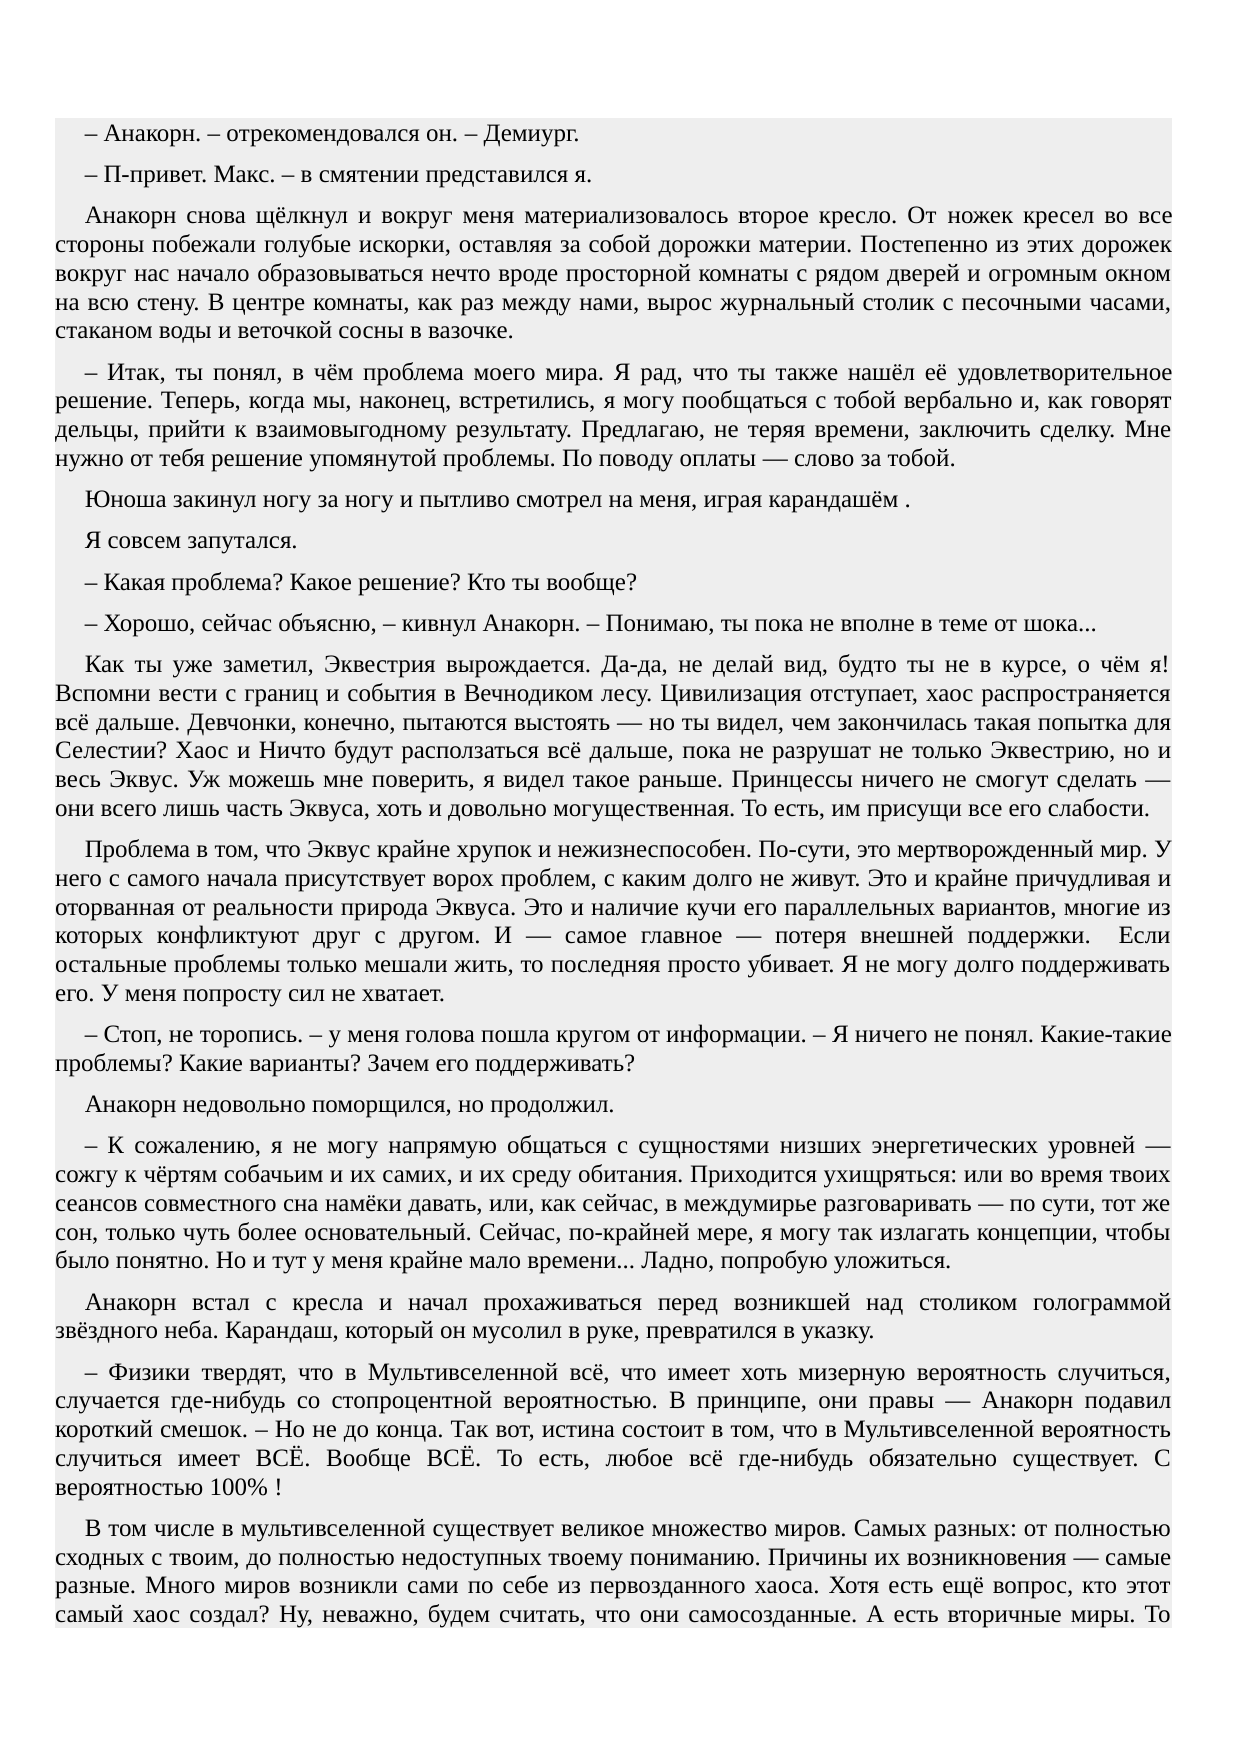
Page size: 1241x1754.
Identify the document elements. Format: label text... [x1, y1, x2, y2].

text Проблема в том, что Эквус крайне хрупок и нежизнеспособен. По-сути, это мертворожденный мир. У него с самого начала присутствует ворох проблем, с каким долго не живут. Это и крайне причудливая и оторванная от реальности природа Эквуса. Это и наличие кучи его параллельных вариантов, многие из которых конфликтуют друг с другом. И — самое главное — потеря внешней поддержки. Если остальные проблемы только мешали жить, то последняя просто убивает. Я не могу долго поддерживать его. У меня попросту сил не хватает. [55, 834, 1172, 1007]
text – Итак, ты понял, в чём проблема моего мира. Я рад, что ты также нашёл её удовлетворительное решение. Теперь, когда мы, наконец, встретились, я могу пообщаться с тобой вербально и, как говорят дельцы, прийти к взаимовыгодному результату. Предлагаю, не теряя времени, заключить сделку. Мне нужно от тебя решение упомянутой проблемы. По поводу оплаты — слово за тобой. [55, 357, 1172, 472]
text – Хорошо, сейчас объясню, – кивнул Анакорн. – Понимаю, ты пока не вполне в теме от шока... [55, 608, 1172, 637]
text Юноша закинул ногу за ногу и пытливо смотрел на меня, играя карандашём . [55, 484, 1172, 513]
text Анакорн встал с кресла и начал прохаживаться перед возникшей над столиком голограммой звёздного неба. Карандаш, который он мусолил в руке, превратился в указку. [55, 1287, 1172, 1344]
text Как ты уже заметил, Эквестрия вырождается. Да-да, не делай вид, будто ты не в курсе, о чём я! Вспомни вести с границ и события в Вечнодиком лесу. Цивилизация отступает, хаос распространяется всё дальше. Девчонки, конечно, пытаются выстоять — но ты видел, чем закончилась такая попытка для Селестии? Хаос и Ничто будут расползаться всё дальше, пока не разрушат не только Эквестрию, но и весь Эквус. Уж можешь мне поверить, я видел такое раньше. Принцессы ничего не смогут сделать — они всего лишь часть Эквуса, хоть и довольно могущественная. То есть, им присущи все его слабости. [55, 649, 1172, 822]
text – Какая проблема? Какое решение? Кто ты вообще? [55, 567, 1172, 596]
text В том числе в мультивселенной существует великое множество миров. Самых разных: от полностью сходных с твоим, до полностью недоступных твоему пониманию. Причины их возникновения — самые разные. Много миров возникли сами по себе из первозданного хаоса. Хотя есть ещё вопрос, кто этот самый хаос создал? Ну, неважно, будем считать, что они самосозданные. А есть вторичные миры. То [55, 1513, 1172, 1628]
text – П-привет. Макс. – в смятении представился я. [55, 159, 1172, 188]
text – Физики твердят, что в Мультивселенной всё, что имеет хоть мизерную вероятность случиться, случается где-нибудь со стопроцентной вероятностью. В принципе, они правы — Анакорн подавил короткий смешок. – Но не до конца. Так вот, истина состоит в том, что в Мультивселенной вероятность случиться имеет ВСЁ. Вообще ВСЁ. То есть, любое всё где-нибудь обязательно существует. С вероятностью 100% ! [55, 1357, 1172, 1501]
text – К сожалению, я не могу напрямую общаться с сущностями низших энергетических уровней — сожгу к чёртям собачьим и их самих, и их среду обитания. Приходится ухищряться: или во время твоих сеансов совместного сна намёки давать, или, как сейчас, в междумирье разговаривать — по сути, тот же сон, только чуть более основательный. Сейчас, по-крайней мере, я могу так излагать концепции, чтобы было понятно. Но и тут у меня крайне мало времени... Ладно, попробую уложиться. [55, 1131, 1172, 1274]
text Анакорн снова щёлкнул и вокруг меня материализовалось второе кресло. От ножек кресел во все стороны побежали голубые искорки, оставляя за собой дорожки материи. Постепенно из этих дорожек вокруг нас начало образовываться нечто вроде просторной комнаты с рядом дверей и огромным окном на всю стену. В центре комнаты, как раз между нами, вырос журнальный столик с песочными часами, стаканом воды и веточкой сосны в вазочке. [55, 201, 1172, 344]
text – Стоп, не торопись. – у меня голова пошла кругом от информации. – Я ничего не понял. Какие-такие проблемы? Какие варианты? Зачем его поддерживать? [55, 1019, 1172, 1077]
text – Анакорн. – отрекомендовался он. – Демиург. [55, 118, 1172, 147]
text Я совсем запутался. [55, 526, 1172, 554]
text Анакорн недовольно поморщился, но продолжил. [55, 1089, 1172, 1118]
